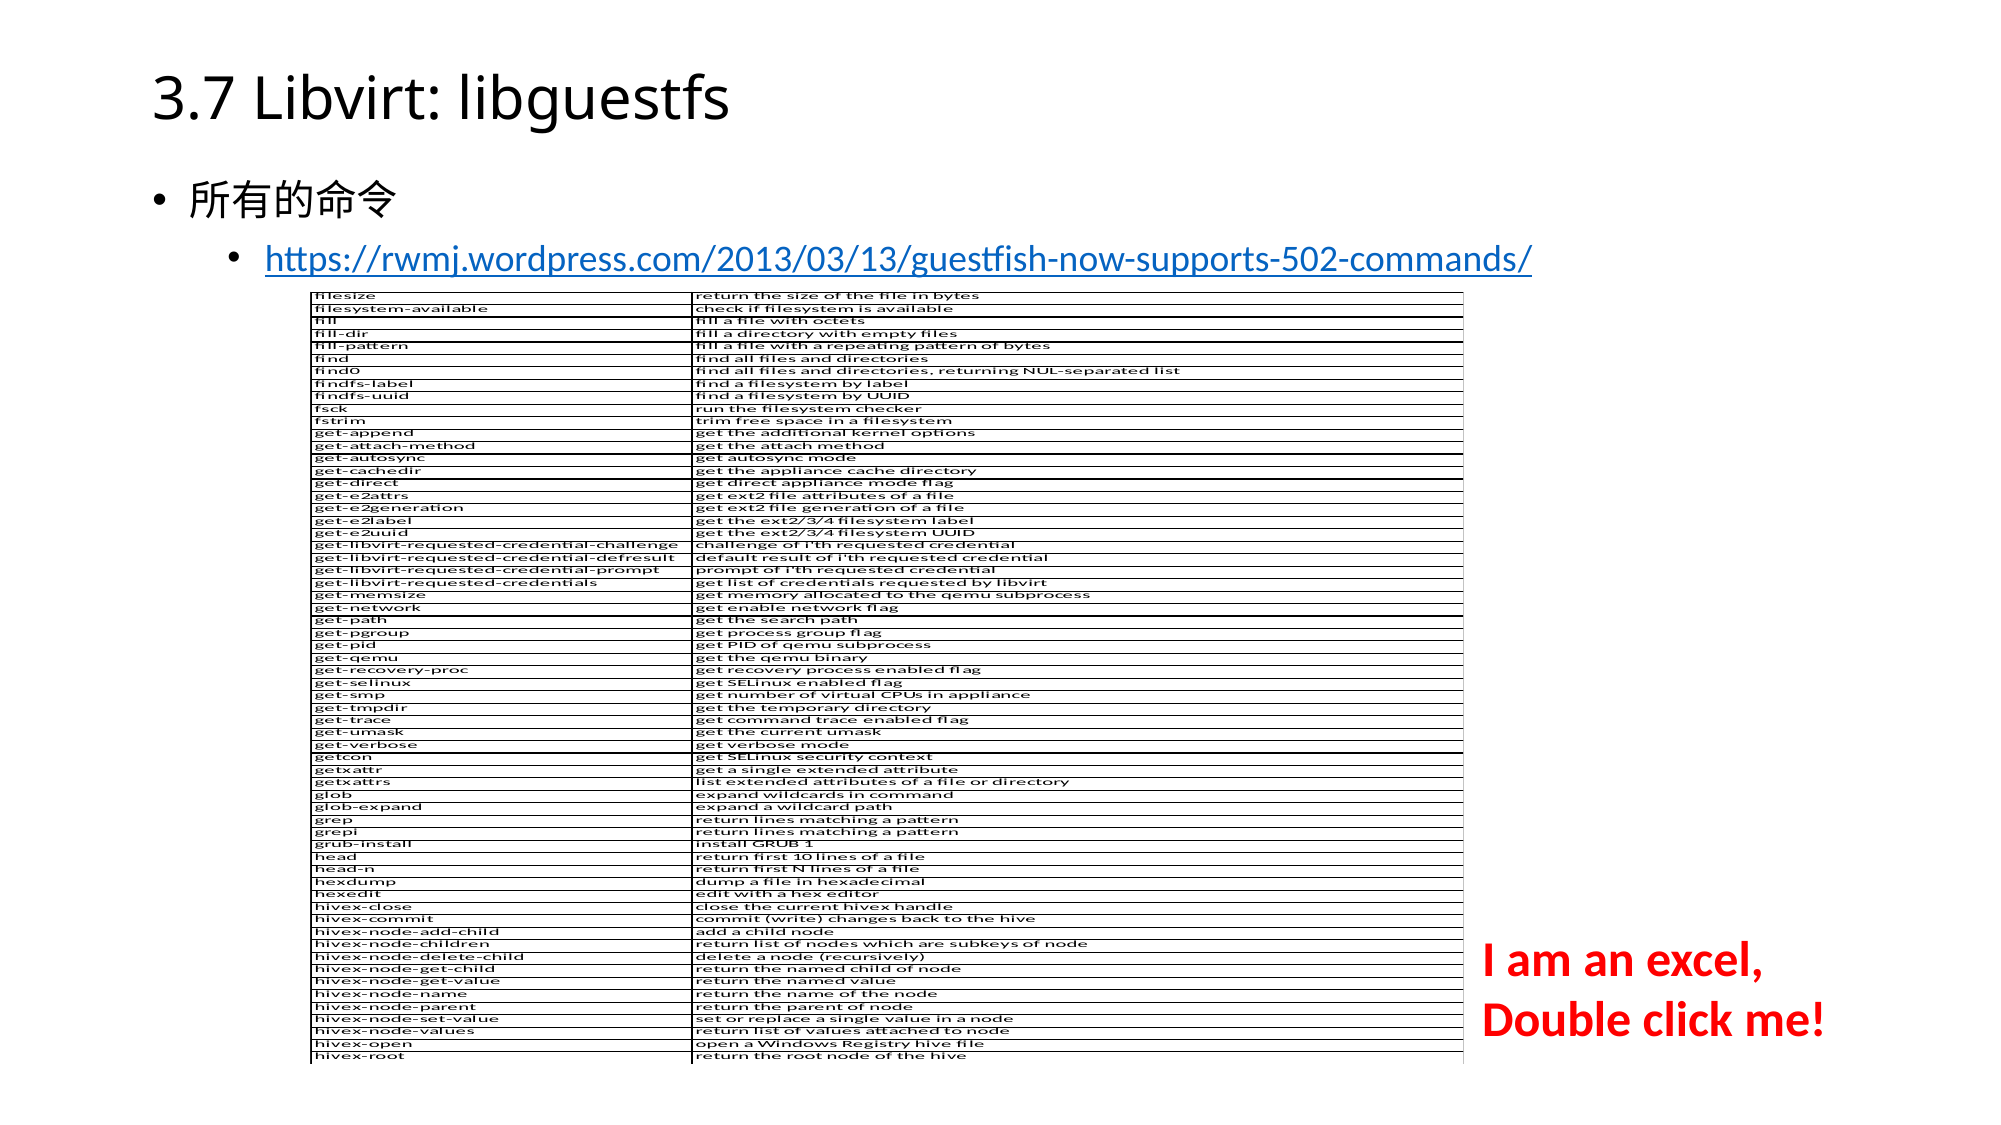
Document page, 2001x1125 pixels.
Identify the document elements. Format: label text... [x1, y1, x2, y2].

picture [310, 291, 1465, 1065]
text_box I am an excel, Double click me! [1467, 918, 1842, 1054]
list 所有的命令 https://rwmj.wordpress.com/2013/03/13/guestfish-now-supports-502-commands/ [137, 171, 1863, 1014]
title 3.7 Libvirt: libguestfs [137, 59, 1863, 140]
